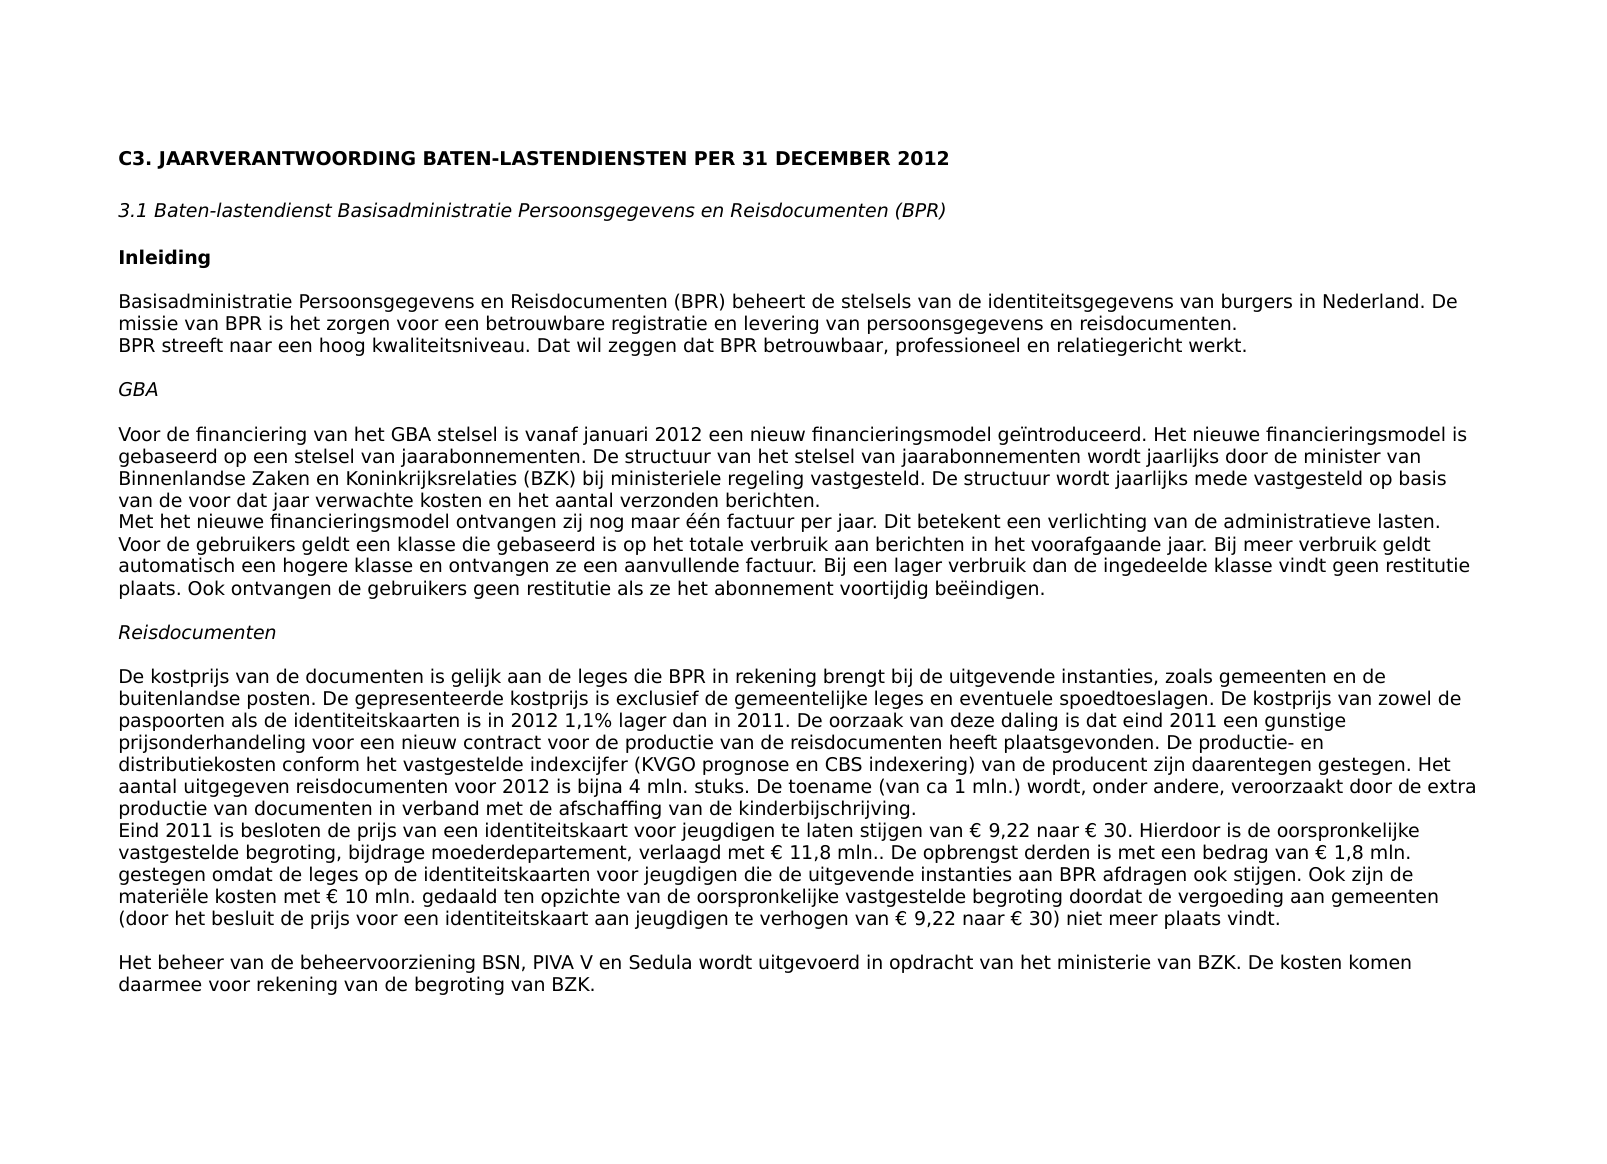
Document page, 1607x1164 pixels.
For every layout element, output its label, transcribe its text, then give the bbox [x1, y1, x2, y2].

subtitle GBA [118, 379, 1488, 401]
subtitle 3.1 Baten-lastendienst Basisadministratie Persoonsgegevens en Reisdocumenten (BPR) [118, 200, 1488, 222]
subtitle Inleiding [118, 247, 1488, 269]
text Voor de financiering van het GBA stelsel is vanaf januari 2012 een nieuw financieringsmodel geïntroduceerd. Het nieuwe financieringsmodel is gebaseerd op een stelsel van jaarabonnementen. De structuur van het stelsel van jaarabonnementen wordt jaarlijks door de minister van Binnenlandse Zaken en Koninkrijksrelaties (BZK) bij ministeriele regeling vastgesteld. De structuur wordt jaarlijks mede vastgesteld op basis van de voor dat jaar verwachte kosten en het aantal verzonden berichten. [118, 423, 1488, 511]
text Voor de gebruikers geldt een klasse die gebaseerd is op het totale verbruik aan berichten in het voorafgaande jaar. Bij meer verbruik geldt automatisch een hogere klasse en ontvangen ze een aanvullende factuur. Bij een lager verbruik dan de ingedeelde klasse vindt geen restitutie plaats. Ook ontvangen de gebruikers geen restitutie als ze het abonnement voortijdig beëindigen. [118, 533, 1488, 599]
text De kostprijs van de documenten is gelijk aan de leges die BPR in rekening brengt bij de uitgevende instanties, zoals gemeenten en de buitenlandse posten. De gepresenteerde kostprijs is exclusief de gemeentelijke leges en eventuele spoedtoeslagen. De kostprijs van zowel de paspoorten als de identiteitskaarten is in 2012 1,1% lager dan in 2011. De oorzaak van deze daling is dat eind 2011 een gunstige prijsonderhandeling voor een nieuw contract voor de productie van de reisdocumenten heeft plaatsgevonden. De productie- en distributiekosten conform het vastgestelde indexcijfer (KVGO prognose en CBS indexering) van de producent zijn daarentegen gestegen. Het aantal uitgegeven reisdocumenten voor 2012 is bijna 4 mln. stuks. De toename (van ca 1 mln.) wordt, onder andere, veroorzaakt door de extra productie van documenten in verband met de afschaffing van de kinderbijschrijving. [118, 666, 1488, 819]
text Met het nieuwe financieringsmodel ontvangen zij nog maar één factuur per jaar. Dit betekent een verlichting van de administratieve lasten. [118, 511, 1488, 533]
text Basisadministratie Persoonsgegevens en Reisdocumenten (BPR) beheert de stelsels van de identiteitsgegevens van burgers in Nederland. De missie van BPR is het zorgen voor een betrouwbare registratie en levering van persoonsgegevens en reisdocumenten. [118, 291, 1488, 335]
subtitle Reisdocumenten [118, 622, 1488, 643]
text Het beheer van de beheervoorziening BSN, PIVA V en Sedula wordt uitgevoerd in opdracht van het ministerie van BZK. De kosten komen daarmee voor rekening van de begroting van BZK. [118, 952, 1488, 996]
text Eind 2011 is besloten de prijs van een identiteitskaart voor jeugdigen te laten stijgen van € 9,22 naar € 30. Hierdoor is de oorspronkelijke vastgestelde begroting, bijdrage moederdepartement, verlaagd met € 11,8 mln.. De opbrengst derden is met een bedrag van € 1,8 mln. gestegen omdat de leges op de identiteitskaarten voor jeugdigen die de uitgevende instanties aan BPR afdragen ook stijgen. Ook zijn de materiële kosten met € 10 mln. gedaald ten opzichte van de oorspronkelijke vastgestelde begroting doordat de vergoeding aan gemeenten (door het besluit de prijs voor een identiteitskaart aan jeugdigen te verhogen van € 9,22 naar € 30) niet meer plaats vindt. [118, 819, 1488, 929]
subtitle C3. JAARVERANTWOORDING BATEN-LASTENDIENSTEN PER 31 DECEMBER 2012 [118, 148, 1488, 170]
text BPR streeft naar een hoog kwaliteitsniveau. Dat wil zeggen dat BPR betrouwbaar, professioneel en relatiegericht werkt. [118, 335, 1488, 357]
